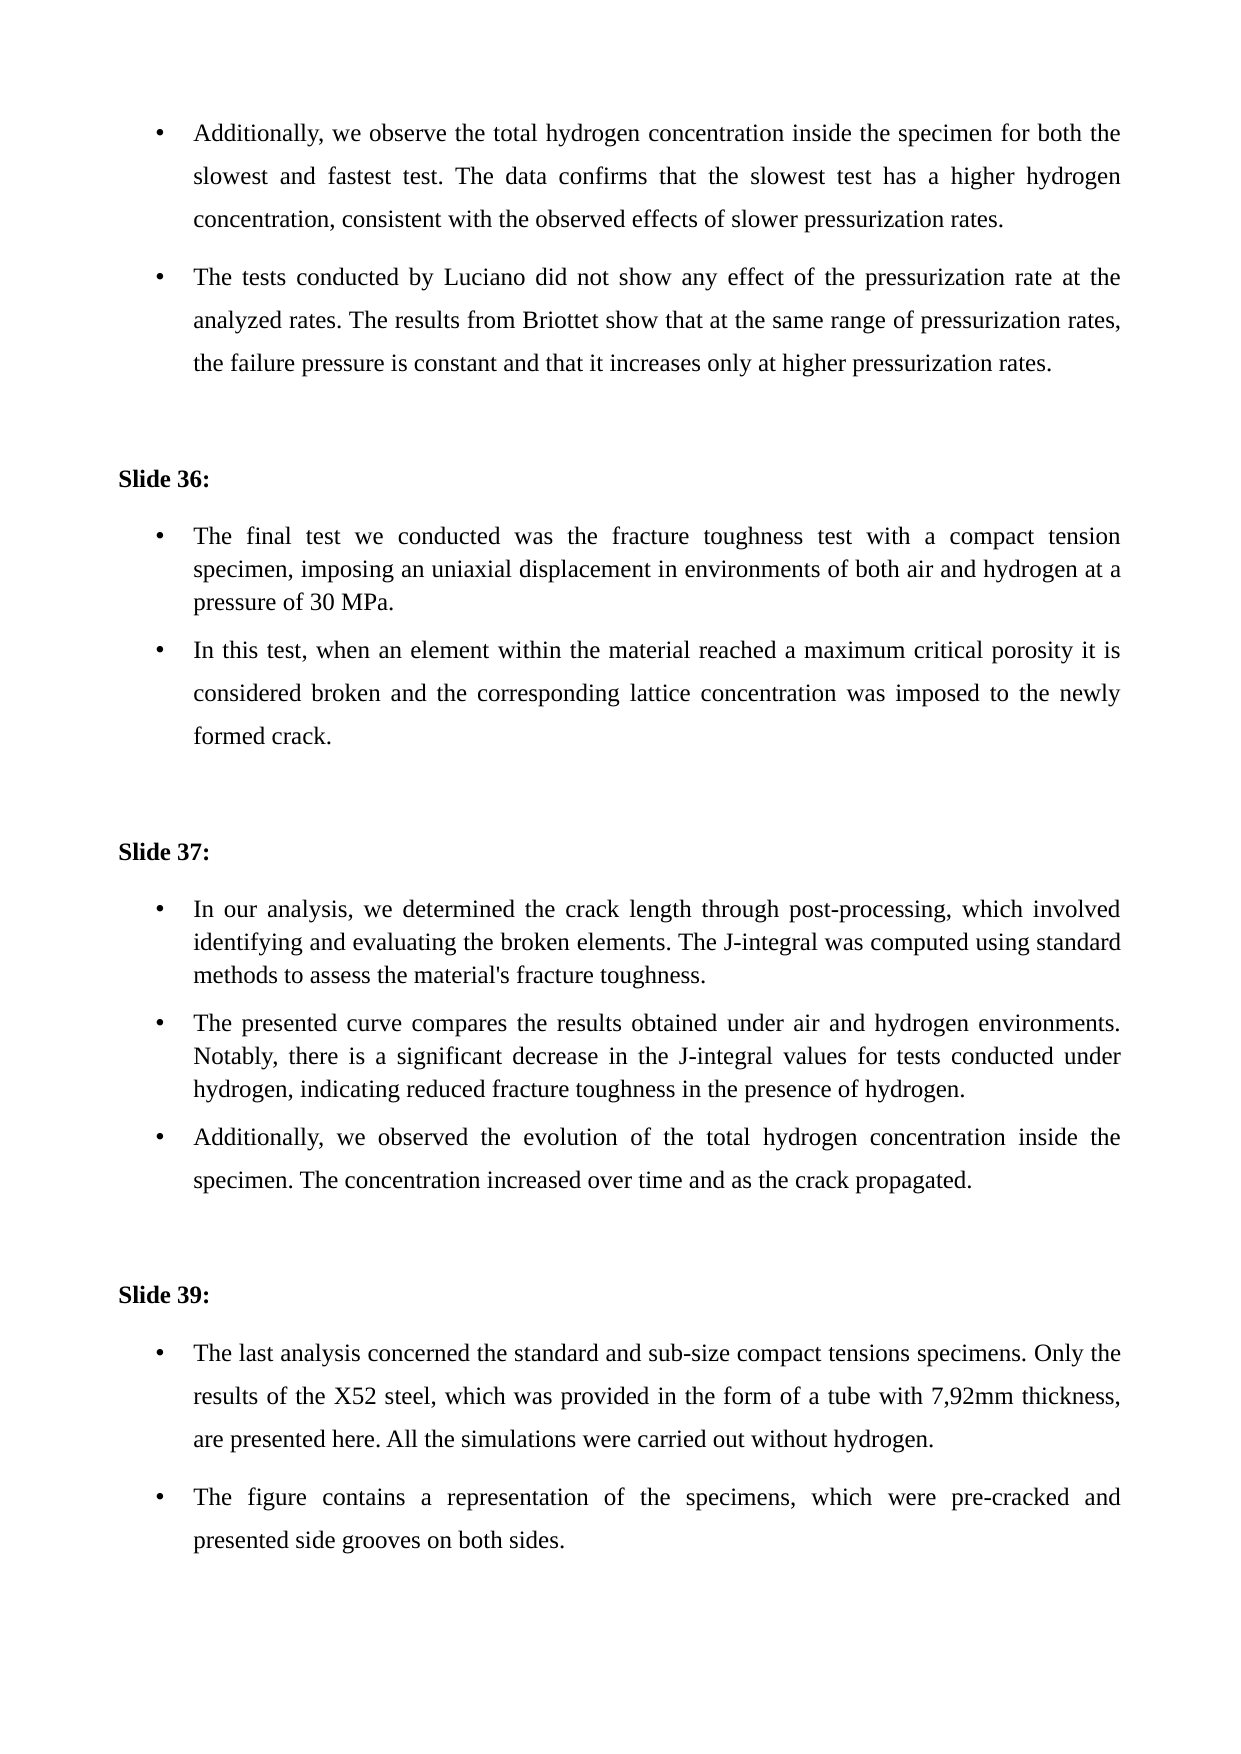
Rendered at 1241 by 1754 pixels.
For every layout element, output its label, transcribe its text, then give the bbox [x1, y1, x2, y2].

text Slide 39: [118, 1280, 1122, 1309]
list The last analysis concerned the standard and sub-size compact tensions specimens. Only the results of the X52 steel, which was provided in the form of a tube with 7,92mm thickness, are presented here. All the simulations were carried out without hydrogen. [156, 1338, 1122, 1453]
list The figure contains a representation of the specimens, which were pre-cracked and presented side grooves on both sides. [156, 1482, 1122, 1554]
text Slide 36: [118, 464, 1122, 492]
list Additionally, we observe the total hydrogen concentration inside the specimen for both the slowest and fastest test. The data confirms that the slowest test has a higher hydrogen concentration, consistent with the observed effects of slower pressurization rates. [156, 118, 1122, 233]
list In our analysis, we determined the crack length through post-processing, which involved identifying and evaluating the broken elements. The J-integral was computed using standard methods to assess the material's fracture toughness. [156, 894, 1122, 989]
list In this test, when an element within the material reached a maximum critical porosity it is considered broken and the corresponding lattice concentration was imposed to the newly formed crack. [156, 635, 1122, 750]
list The final test we conducted was the fracture toughness test with a compact tension specimen, imposing an uniaxial displacement in environments of both air and hydrogen at a pressure of 30 MPa. [156, 521, 1122, 616]
list The presented curve compares the results obtained under air and hydrogen environments. Notably, there is a significant decrease in the J-integral values for tests conducted under hydrogen, indicating reduced fracture toughness in the presence of hydrogen. [156, 1008, 1122, 1103]
list Additionally, we observed the evolution of the total hydrogen concentration inside the specimen. The concentration increased over time and as the crack propagated. [156, 1122, 1122, 1194]
list The tests conducted by Luciano did not show any effect of the pressurization rate at the analyzed rates. The results from Briottet show that at the same range of pressurization rates, the failure pressure is constant and that it increases only at higher pressurization rates. [156, 262, 1122, 377]
text Slide 37: [118, 837, 1122, 866]
